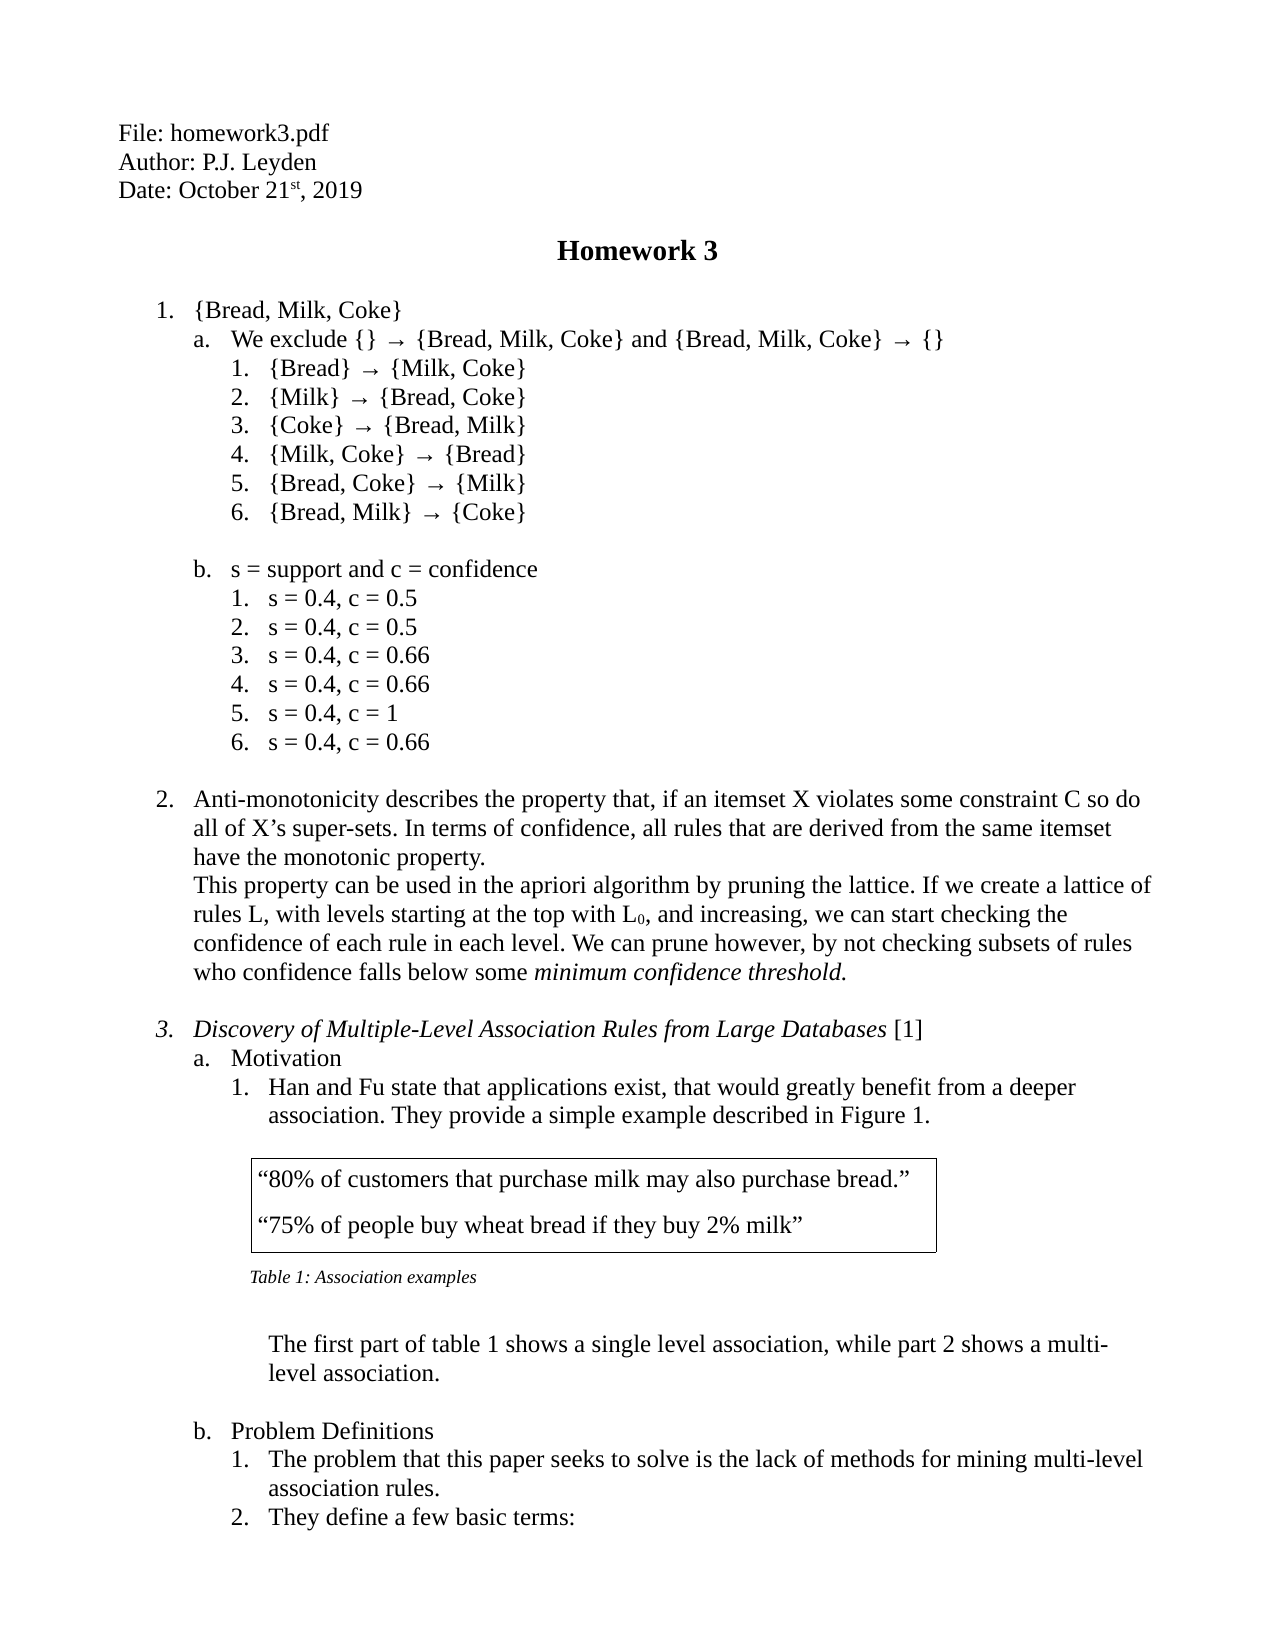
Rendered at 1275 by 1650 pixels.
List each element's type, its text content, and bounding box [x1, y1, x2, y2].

list s = 0.4, c = 0.66 [231, 669, 1157, 698]
list Anti-monotonicity describes the property that, if an itemset X violates some constraint C so do all of X’s super-sets. In terms of confidence, all rules that are derived from the same itemset have the monotonic property. This property can be used in the apriori algorithm by pruning the lattice. If we create a lattice of rules L, with levels starting at the top with L0, and increasing, we can start checking the confidence of each rule in each level. We can prune however, by not checking subsets of rules who confidence falls below some minimum confidence threshold. [156, 784, 1157, 1014]
list Motivation [193, 1043, 1157, 1072]
table_cell “75% of people buy wheat bread if they buy 2% milk” [252, 1205, 936, 1252]
list The first part of table 1 shows a single level association, while part 2 shows a multi-level association. [231, 1329, 1157, 1416]
list {Bread, Milk} → {Coke} [231, 497, 1157, 554]
list s = 0.4, c = 0.5 [231, 612, 1157, 640]
list Problem Definitions [193, 1416, 1157, 1444]
text Table 1: Association examples [118, 1264, 1157, 1288]
text File: homework3.pdf Author: P.J. Leyden [118, 118, 1157, 176]
list Discovery of Multiple-Level Association Rules from Large Databases [1] [156, 1014, 1157, 1043]
text Date: October 21st, 2019 [118, 176, 1157, 233]
list We exclude {} → {Bread, Milk, Coke} and {Bread, Milk, Coke} → {} [193, 324, 1157, 353]
list They define a few basic terms: [231, 1502, 1157, 1531]
list s = 0.4, c = 0.66 [231, 640, 1157, 669]
text Homework 3 [118, 233, 1157, 267]
list {Coke} → {Bread, Milk} [231, 410, 1157, 439]
list s = 0.4, c = 0.66 [231, 727, 1157, 784]
list {Milk} → {Bread, Coke} [231, 382, 1157, 410]
list s = 0.4, c = 0.5 [231, 583, 1157, 612]
list {Bread} → {Milk, Coke} [231, 353, 1157, 382]
list Han and Fu state that applications exist, that would greatly benefit from a deeper association. They provide a simple example described in Figure 1. [231, 1072, 1157, 1158]
list {Bread, Milk, Coke} [156, 295, 1157, 324]
list {Milk, Coke} → {Bread} [231, 439, 1157, 468]
table_header “80% of customers that purchase milk may also purchase bread.” [252, 1159, 936, 1205]
list s = 0.4, c = 1 [231, 698, 1157, 727]
list {Bread, Coke} → {Milk} [231, 468, 1157, 497]
list s = support and c = confidence [193, 554, 1157, 583]
list The problem that this paper seeks to solve is the lack of methods for mining multi-level association rules. [231, 1444, 1157, 1502]
